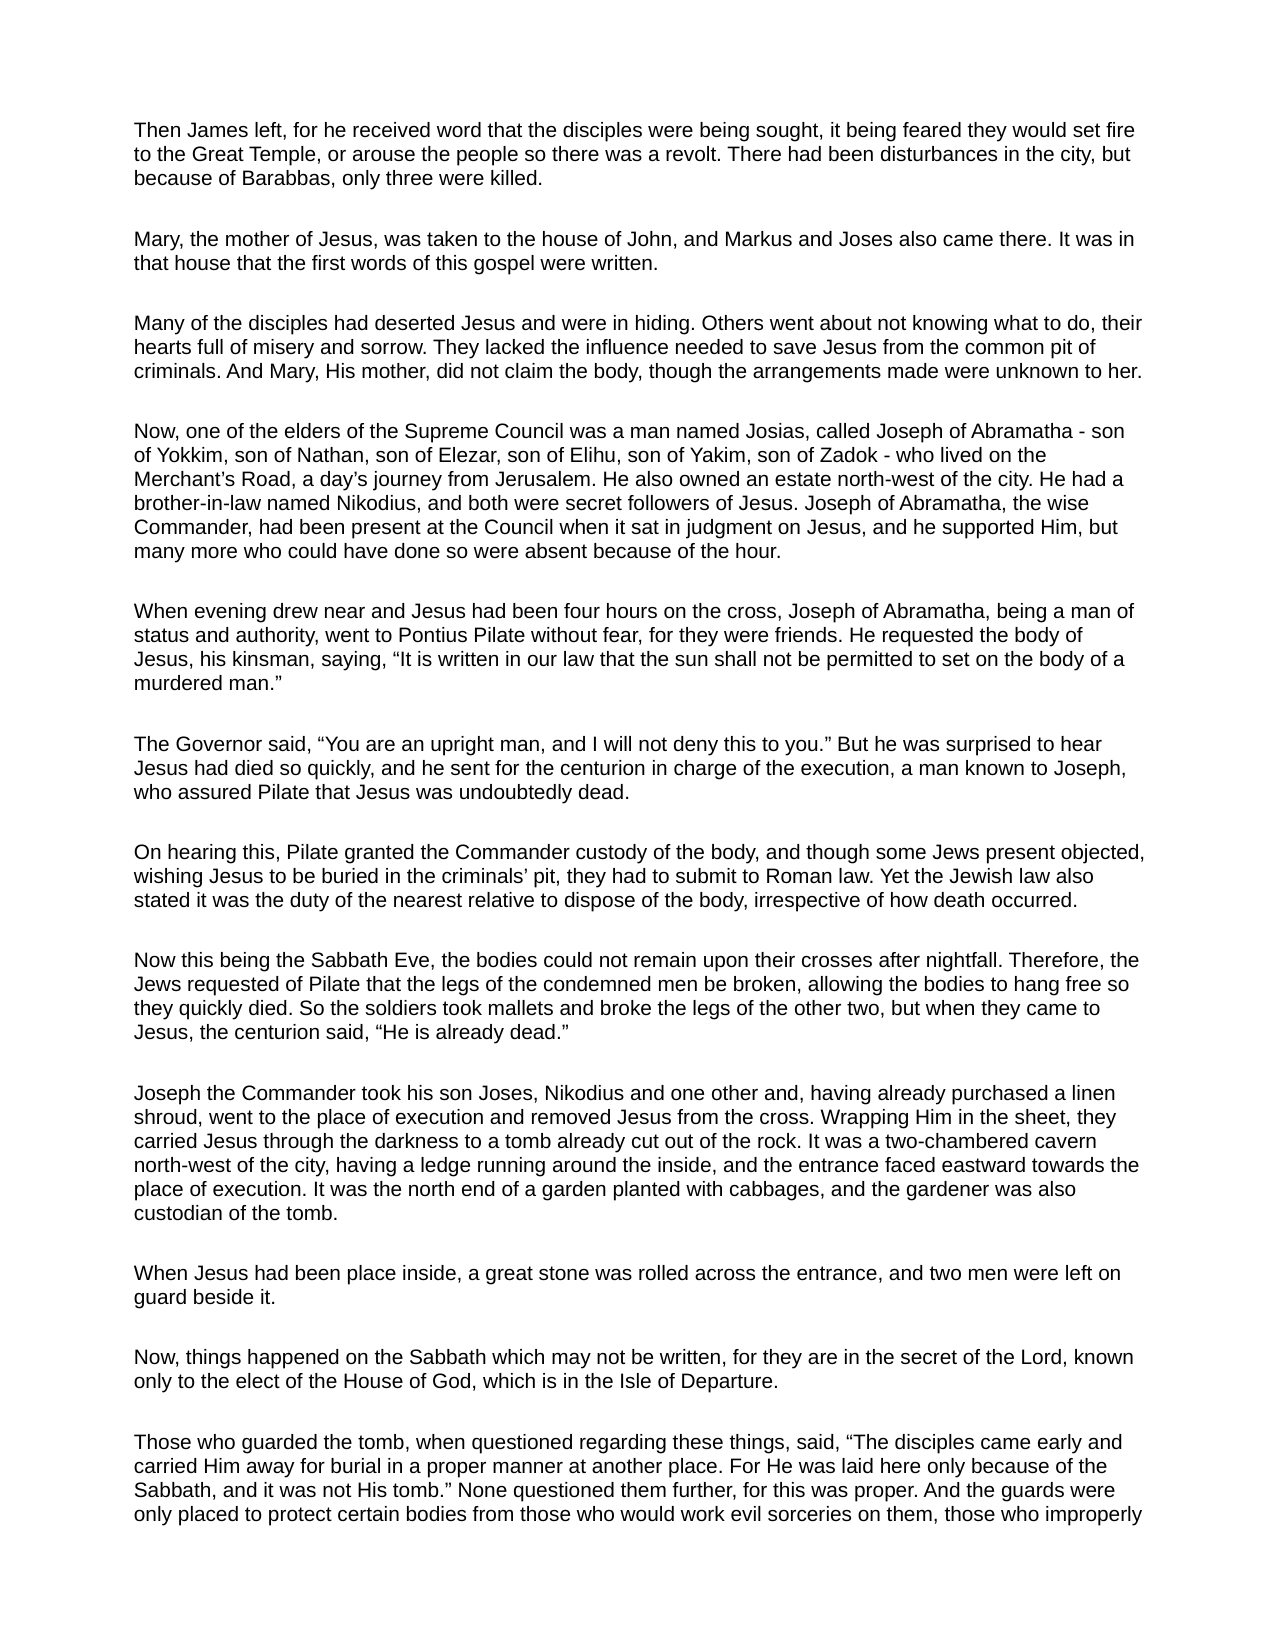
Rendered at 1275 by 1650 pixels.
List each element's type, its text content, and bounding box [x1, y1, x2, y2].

text The Governor said, “You are an upright man, and I will not deny this to you.” But he was surprised to hear Jesus had died so quickly, and he sent for the centurion in charge of the execution, a man known to Joseph, who assured Pilate that Jesus was undoubtedly dead. [134, 708, 1147, 803]
text Now, one of the elders of the Supreme Council was a man named Josias, called Joseph of Abramatha - son of Yokkim, son of Nathan, son of Elezar, son of Elihu, son of Yakim, son of Zadok - who lived on the Merchant’s Road, a day’s journey from Jerusalem. He also owned an estate north-west of the city. He had a brother-in-law named Nikodius, and both were secret followers of Jesus. Joseph of Abramatha, the wise Commander, had been present at the Council when it sat in judgment on Jesus, and he supported Him, but many more who could have done so were absent because of the hour. [134, 395, 1147, 563]
text Now, things happened on the Sabbath which may not be written, for they are in the secret of the Lord, known only to the elect of the House of God, which is in the Isle of Departure. [134, 1321, 1147, 1393]
text Joseph the Commander took his son Joses, Nikodius and one other and, having already purchased a linen shroud, went to the place of execution and removed Jesus from the cross. Wrapping Him in the sheet, they carried Jesus through the darkness to a tomb already cut out of the rock. It was a two-chambered cavern north-west of the city, having a ledge running around the inside, and the entrance faced eastward towards the place of execution. It was the north end of a garden planted with cabbages, and the gardener was also custodian of the tomb. [134, 1057, 1147, 1224]
text Those who guarded the tomb, when questioned regarding these things, said, “The disciples came early and carried Him away for burial in a proper manner at another place. For He was laid here only because of the Sabbath, and it was not His tomb.” None questioned them further, for this was proper. And the guards were only placed to protect certain bodies from those who would work evil sorceries on them, those who improperly [134, 1406, 1147, 1525]
text On hearing this, Pilate granted the Commander custody of the body, and though some Jews present objected, wishing Jesus to be buried in the criminals’ pit, they had to submit to Roman law. Yet the Jewish law also stated it was the duty of the nearest relative to dispose of the body, irrespective of how death occurred. [134, 816, 1147, 912]
text Then James left, for he received word that the disciples were being sought, it being feared they would set fire to the Great Temple, or arouse the people so there was a revolt. There had been disturbances in the city, but because of Barabbas, only three were killed. [134, 118, 1147, 190]
text When Jesus had been place inside, a great stone was rolled across the entrance, and two men were left on guard beside it. [134, 1237, 1147, 1309]
text Now this being the Sabbath Eve, the bodies could not remain upon their crosses after nightfall. Therefore, the Jews requested of Pilate that the legs of the condemned men be broken, allowing the bodies to hang free so they quickly died. So the soldiers took mallets and broke the legs of the other two, but when they came to Jesus, the centurion said, “He is already dead.” [134, 924, 1147, 1044]
text Many of the disciples had deserted Jesus and were in hiding. Others went about not knowing what to do, their hearts full of misery and sorrow. They lacked the influence needed to save Jesus from the common pit of criminals. And Mary, His mother, did not claim the body, though the arrangements made were unknown to her. [134, 287, 1147, 383]
text Mary, the mother of Jesus, was taken to the house of John, and Markus and Joses also came there. It was in that house that the first words of this gospel were written. [134, 202, 1147, 274]
text When evening drew near and Jesus had been four hours on the cross, Joseph of Abramatha, being a man of status and authority, went to Pontius Pilate without fear, for they were friends. He requested the body of Jesus, his kinsman, saying, “It is written in our law that the sun shall not be permitted to set on the body of a murdered man.” [134, 575, 1147, 695]
